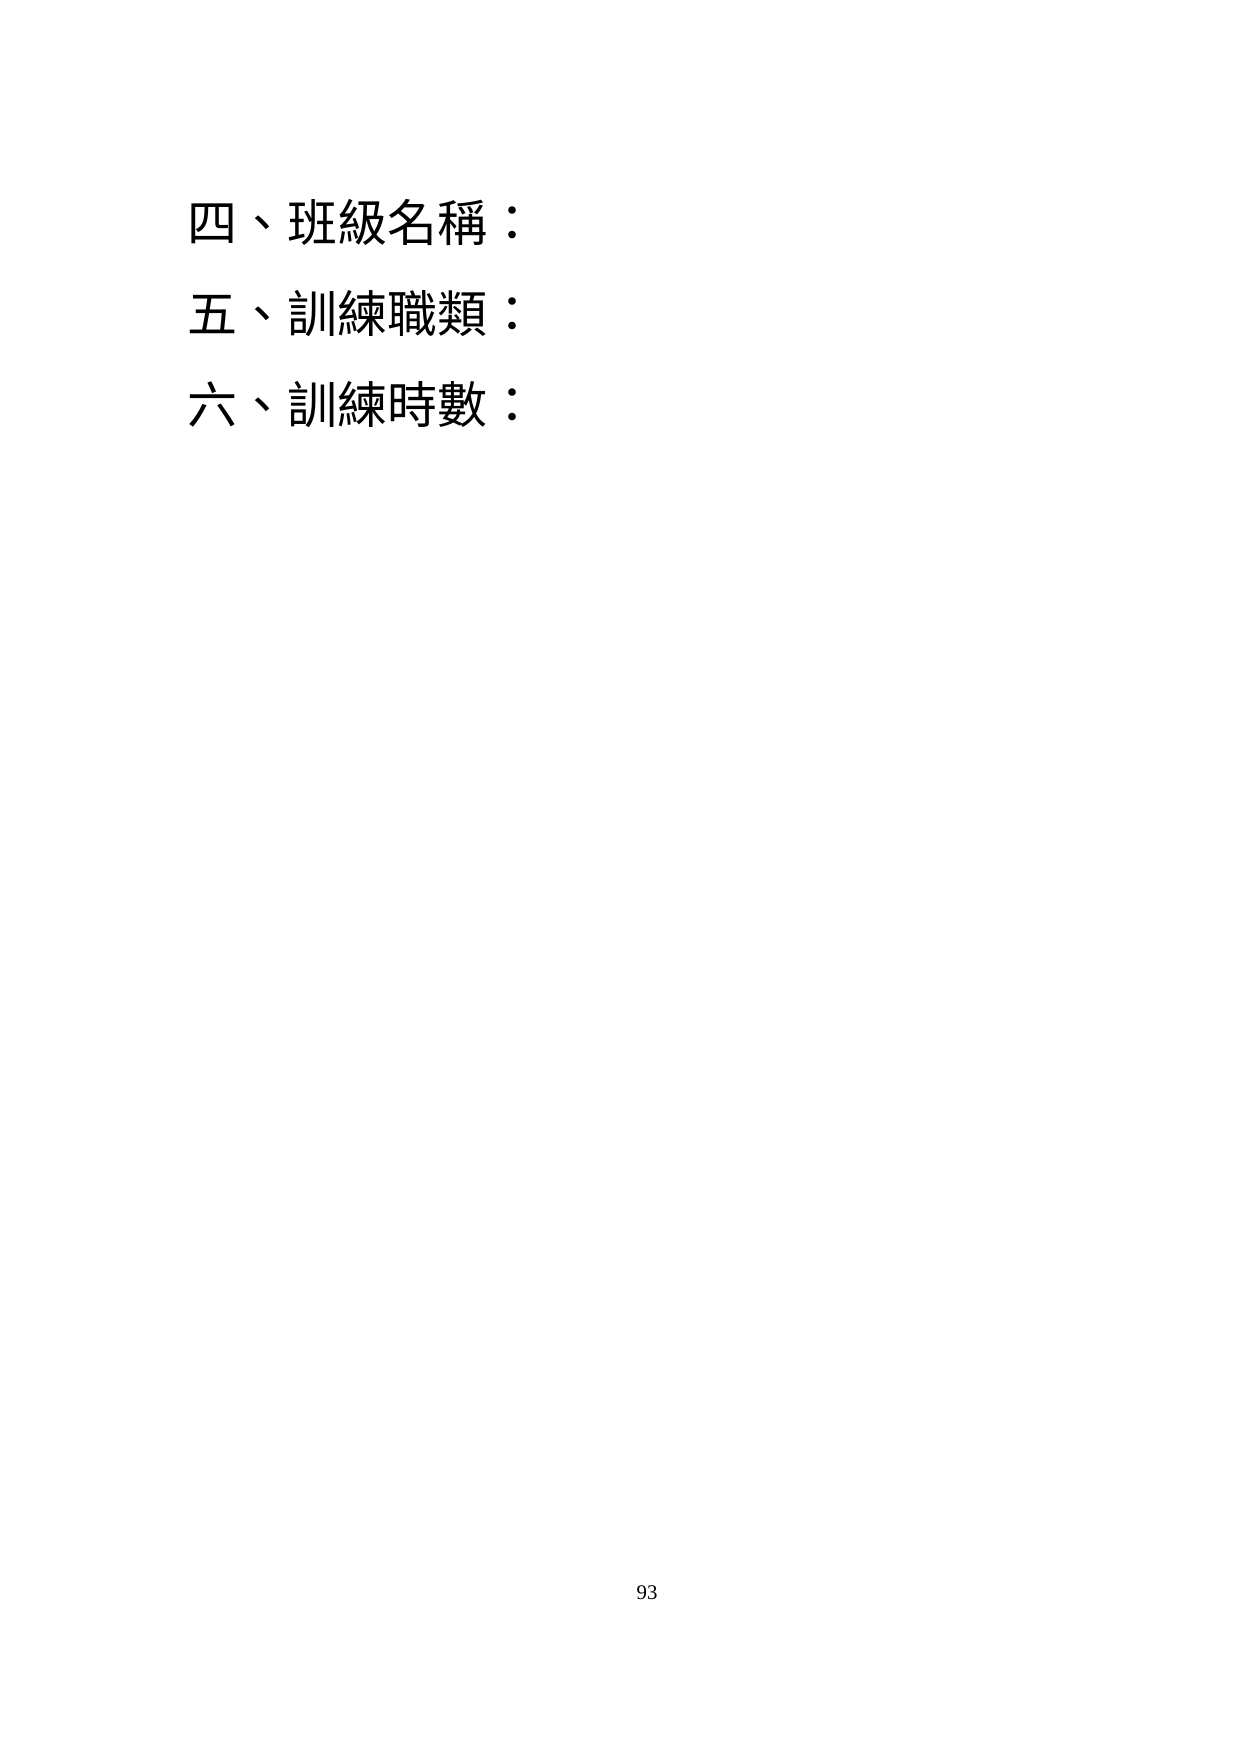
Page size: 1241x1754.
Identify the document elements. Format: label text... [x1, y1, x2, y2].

text 六、訓練時數： [187, 366, 1106, 438]
text 五、訓練職類： [187, 274, 1106, 347]
text 四、班級名稱： [187, 183, 1106, 256]
